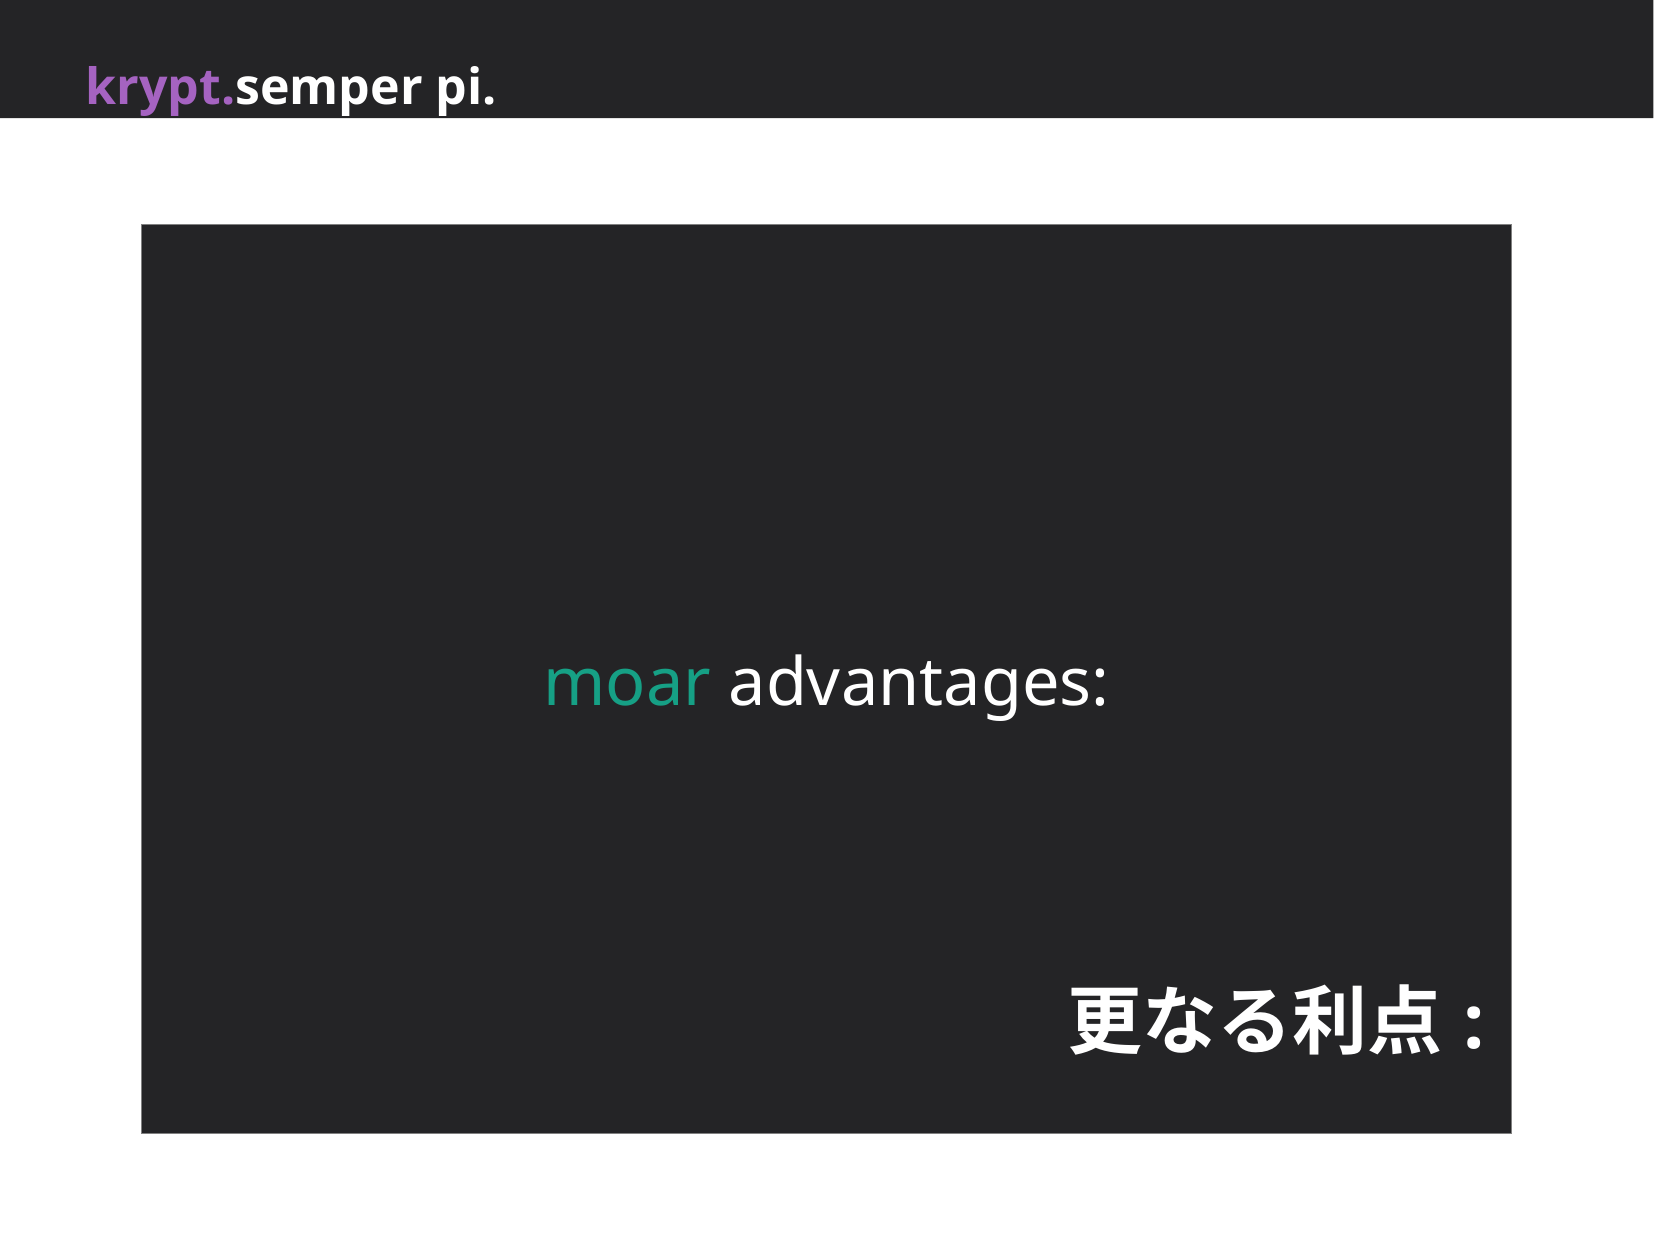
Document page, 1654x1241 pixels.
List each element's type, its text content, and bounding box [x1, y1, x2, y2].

text_box krypt.semper pi. [70, 43, 544, 119]
text_box moar advantages: [141, 224, 1512, 1134]
text_box [0, 0, 1654, 119]
text_box 更なる利点: [153, 909, 1501, 1123]
